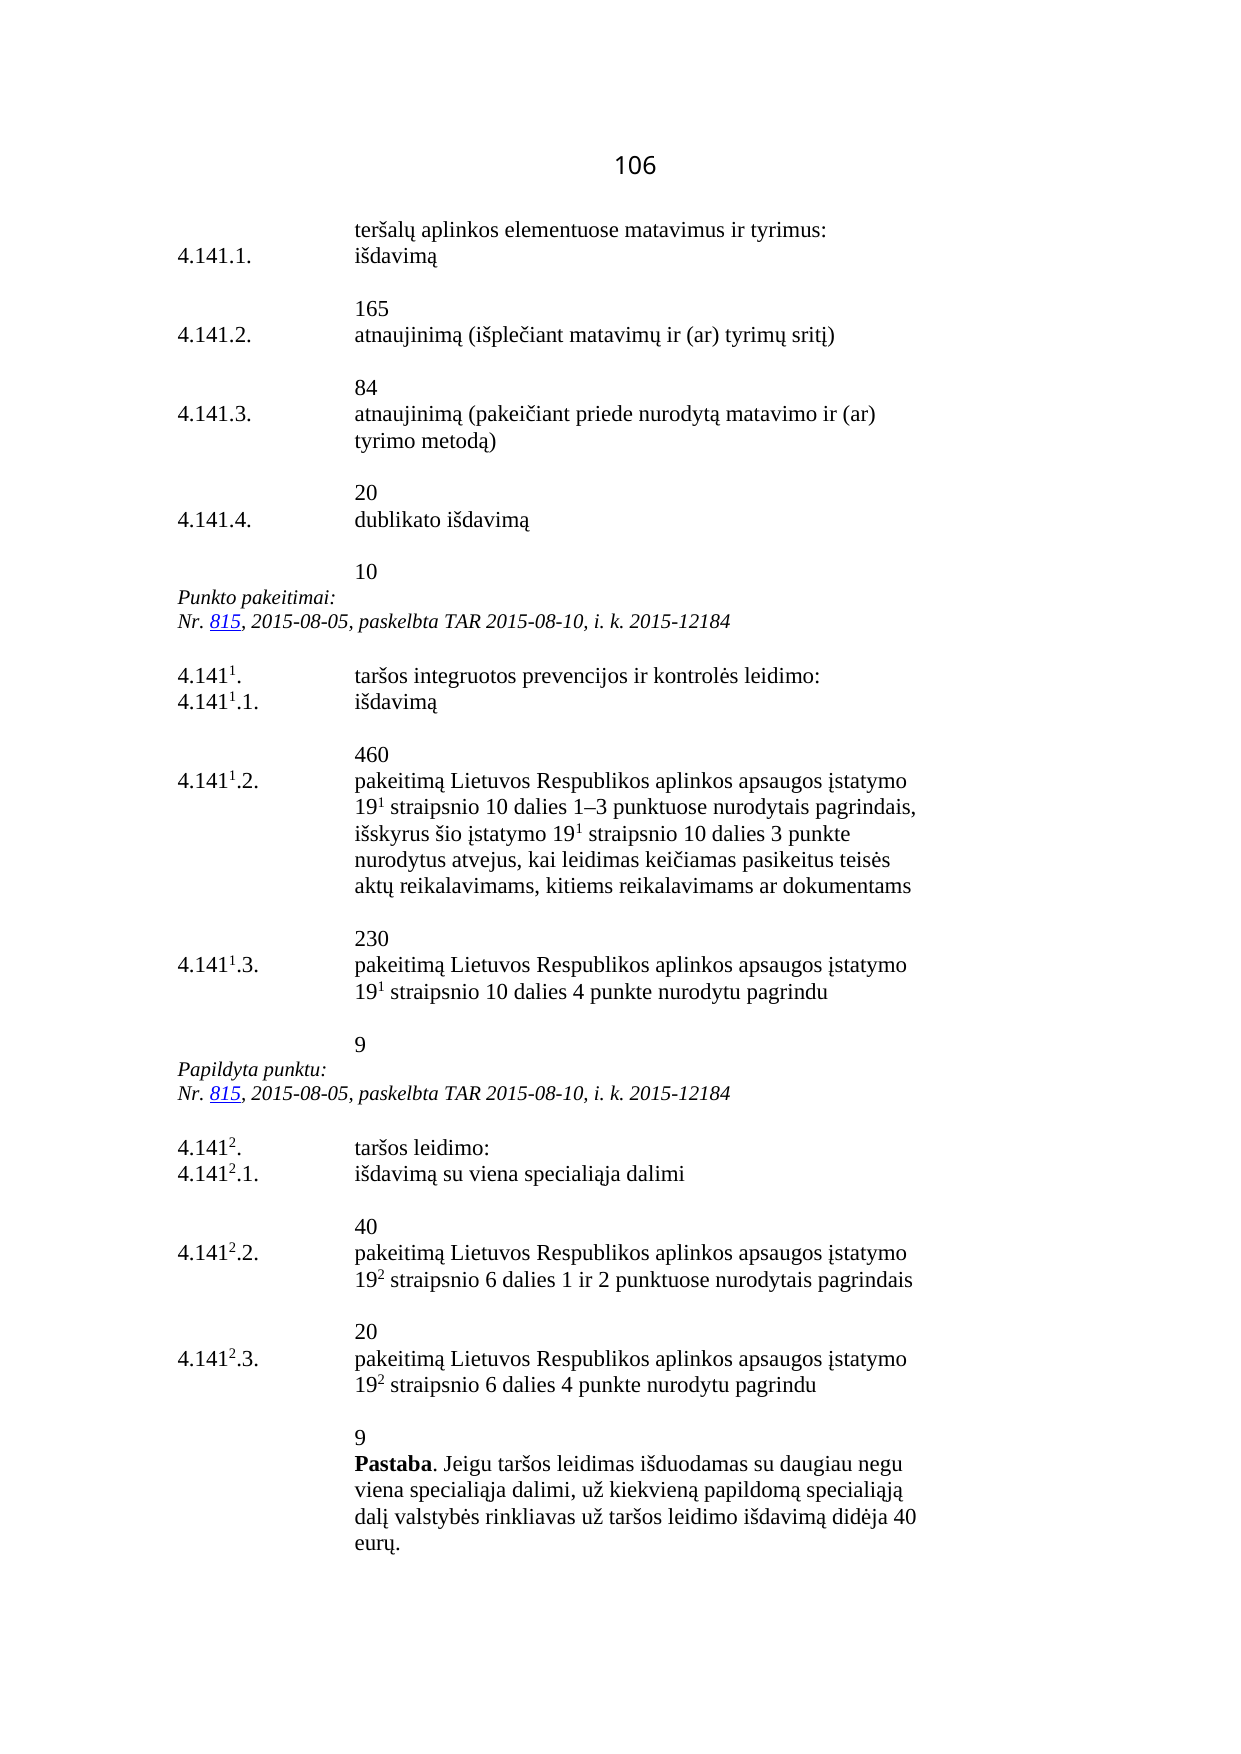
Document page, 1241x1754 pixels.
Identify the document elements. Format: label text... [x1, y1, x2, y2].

text 192 straipsnio 6 dalies 1 ir 2 punktuose nurodytais pagrindais 20 [354, 1266, 945, 1345]
text dalį valstybės rinkliavas už taršos leidimo išdavimą didėja 40 [354, 1503, 945, 1529]
text 4.141.3. atnaujinimą (pakeičiant priede nurodytą matavimo ir (ar) [177, 400, 945, 427]
text 4.1412.2. pakeitimą Lietuvos Respublikos aplinkos apsaugos įstatymo [177, 1239, 945, 1266]
text Nr. 815, 2015-08-05, paskelbta TAR 2015-08-10, i. k. 2015-12184 [177, 1081, 1093, 1105]
text Pastaba. Jeigu taršos leidimas išduodamas su daugiau negu [354, 1450, 945, 1476]
text Papildyta punktu: [177, 1057, 1093, 1081]
text 4.1411.3. pakeitimą Lietuvos Respublikos aplinkos apsaugos įstatymo [177, 952, 945, 978]
text 4.1412.1. išdavimą su viena specialiąja dalimi 40 [177, 1160, 945, 1239]
text 4.141.2. atnaujinimą (išplečiant matavimų ir (ar) tyrimų sritį) 84 [177, 321, 945, 400]
text išskyrus šio įstatymo 191 straipsnio 10 dalies 3 punkte [354, 820, 945, 846]
text 4.1412.3. pakeitimą Lietuvos Respublikos aplinkos apsaugos įstatymo [177, 1345, 945, 1371]
text tyrimo metodą) 20 [354, 427, 945, 506]
text 4.1411.1. išdavimą 460 [177, 688, 945, 767]
text eurų. [354, 1529, 945, 1556]
text viena specialiąja dalimi, už kiekvieną papildomą specialiąją [354, 1476, 945, 1503]
text 4.141.1. išdavimą 165 [177, 242, 945, 321]
text Punkto pakeitimai: [177, 585, 1093, 609]
text teršalų aplinkos elementuose matavimus ir tyrimus: [354, 216, 945, 242]
text 191 straipsnio 10 dalies 1–3 punktuose nurodytais pagrindais, [354, 793, 945, 820]
text 191 straipsnio 10 dalies 4 punkte nurodytu pagrindu 9 [354, 978, 945, 1057]
text 4.1411. taršos integruotos prevencijos ir kontrolės leidimo: [177, 662, 945, 688]
text 4.141.4. dublikato išdavimą 10 [177, 506, 945, 585]
text Nr. 815, 2015-08-05, paskelbta TAR 2015-08-10, i. k. 2015-12184 [177, 609, 1093, 633]
text 192 straipsnio 6 dalies 4 punkte nurodytu pagrindu 9 [354, 1371, 945, 1450]
text 4.1412. taršos leidimo: [177, 1134, 945, 1160]
text aktų reikalavimams, kitiems reikalavimams ar dokumentams 230 [354, 872, 945, 952]
text nurodytus atvejus, kai leidimas keičiamas pasikeitus teisės [354, 846, 945, 872]
text 4.1411.2. pakeitimą Lietuvos Respublikos aplinkos apsaugos įstatymo [177, 767, 945, 793]
